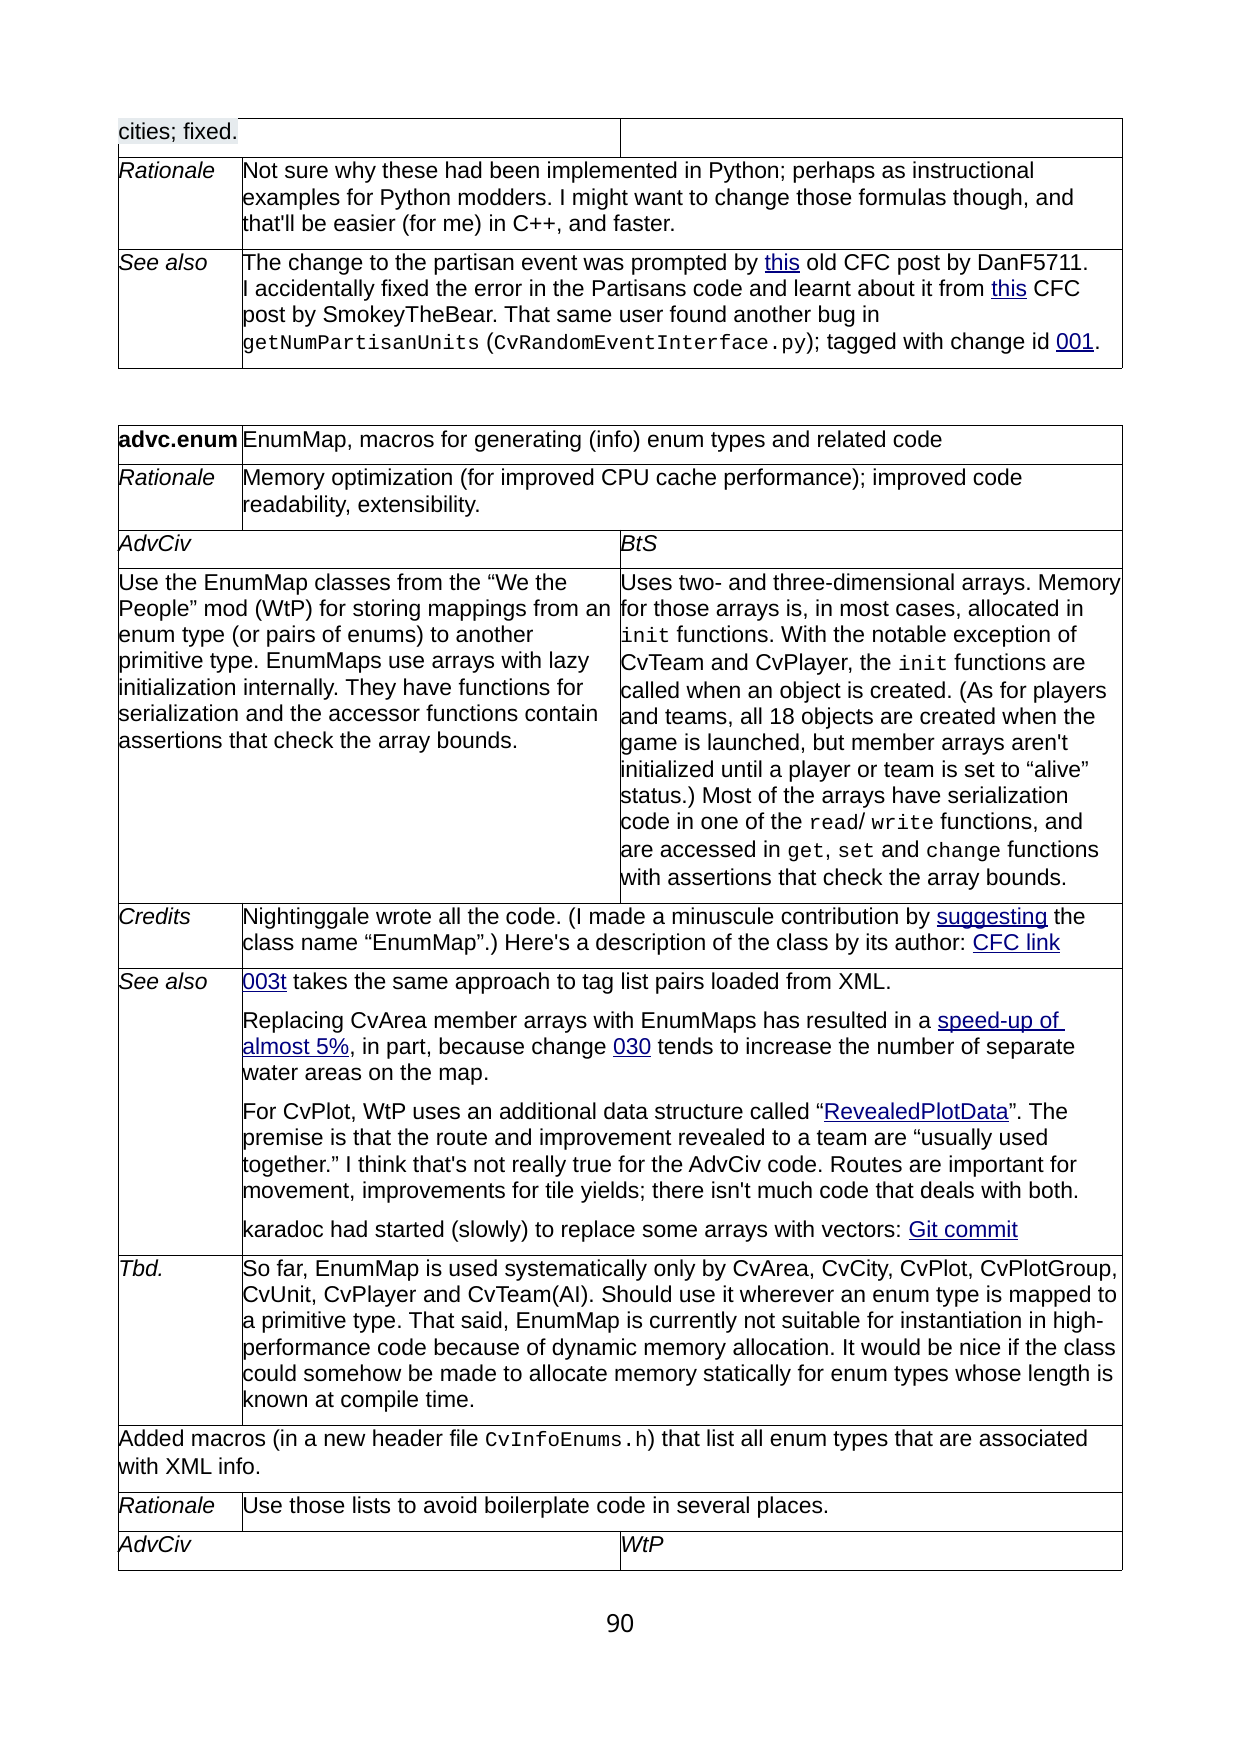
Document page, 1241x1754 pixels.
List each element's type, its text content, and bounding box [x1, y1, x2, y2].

table_cell 003t takes the same approach to tag list pairs loaded from XML. Replacing CvArea member arrays with EnumMaps has resulted in a speed-up of almost 5%, in part, because change 030 tends to increase the number of separate water areas on the map. For CvPlot, WtP uses an additional data structure called “RevealedPlotData”. The premise is that the route and improvement revealed to a team are “usually used together.” I think that's not really true for the AdvCiv code. Routes are important for movement, improvements for tile yields; there isn't much code that deals with both. karadoc had started (slowly) to replace some arrays with vectors: Git commit [243, 969, 1122, 1254]
table_cell Use the EnumMap classes from the “We the People” mod (WtP) for storing mappings from an enum type (or pairs of enums) to another primitive type. EnumMaps use arrays with lazy initialization internally. They have functions for serialization and the accessor functions contain assertions that check the array bounds. [119, 569, 620, 902]
table_header EnumMap, macros for generating (info) enum types and related code [243, 426, 1122, 464]
table_cell cities; fixed. [119, 119, 620, 157]
table_cell Nightinggale wrote all the code. (I made a minuscule contribution by suggesting the class name “EnumMap”.) Here's a description of the class by its author: CFC link [243, 904, 1122, 968]
table_cell Rationale [119, 1493, 242, 1531]
table_cell AdvCiv [119, 1532, 620, 1569]
table_cell See also [119, 969, 242, 1254]
table_cell Use those lists to avoid boilerplate code in several places. [243, 1493, 1122, 1531]
table_cell Rationale [119, 465, 242, 529]
table_cell Uses two- and three-dimensional arrays. Memory for those arrays is, in most cases, allocated in init functions. With the notable exception of CvTeam and CvPlayer, the init functions are called when an object is created. (As for players and teams, all 18 objects are created when the game is launched, but member arrays aren't initialized until a player or team is set to “alive” status.) Most of the arrays have serialization code in one of the read/ write functions, and are accessed in get, set and change functions with assertions that check the array bounds. [621, 569, 1122, 902]
table_cell Not sure why these had been implemented in Python; perhaps as instructional examples for Python modders. I might want to change those formulas though, and that'll be easier (for me) in C++, and faster. [243, 158, 1122, 248]
table_cell The change to the partisan event was prompted by this old CFC post by DanF5711. I accidentally fixed the error in the Partisans code and learnt about it from this CFC post by SmokeyTheBear. That same user found another bug in getNumPartisanUnits (CvRandomEventInterface.py); tagged with change id 001. [243, 250, 1122, 368]
table_cell AdvCiv [119, 531, 620, 568]
table_cell See also [119, 250, 242, 368]
table_cell BtS [621, 531, 1122, 568]
table_header advc.enum [119, 426, 242, 464]
table_cell [621, 119, 1122, 157]
table_cell Rationale [119, 158, 242, 248]
table_cell So far, EnumMap is used systematically only by CvArea, CvCity, CvPlot, CvPlotGroup, CvUnit, CvPlayer and CvTeam(AI). Should use it wherever an enum type is mapped to a primitive type. That said, EnumMap is currently not suitable for instantiation in high-performance code because of dynamic memory allocation. It would be nice if the class could somehow be made to allocate memory statically for enum types whose length is known at compile time. [243, 1256, 1122, 1425]
table_cell Tbd. [119, 1256, 242, 1425]
table_cell Credits [119, 904, 242, 968]
table_cell Added macros (in a new header file CvInfoEnums.h) that list all enum types that are associated with XML info. [119, 1426, 1122, 1492]
table_cell Memory optimization (for improved CPU cache performance); improved code readability, extensibility. [243, 465, 1122, 529]
table_cell WtP [621, 1532, 1122, 1569]
